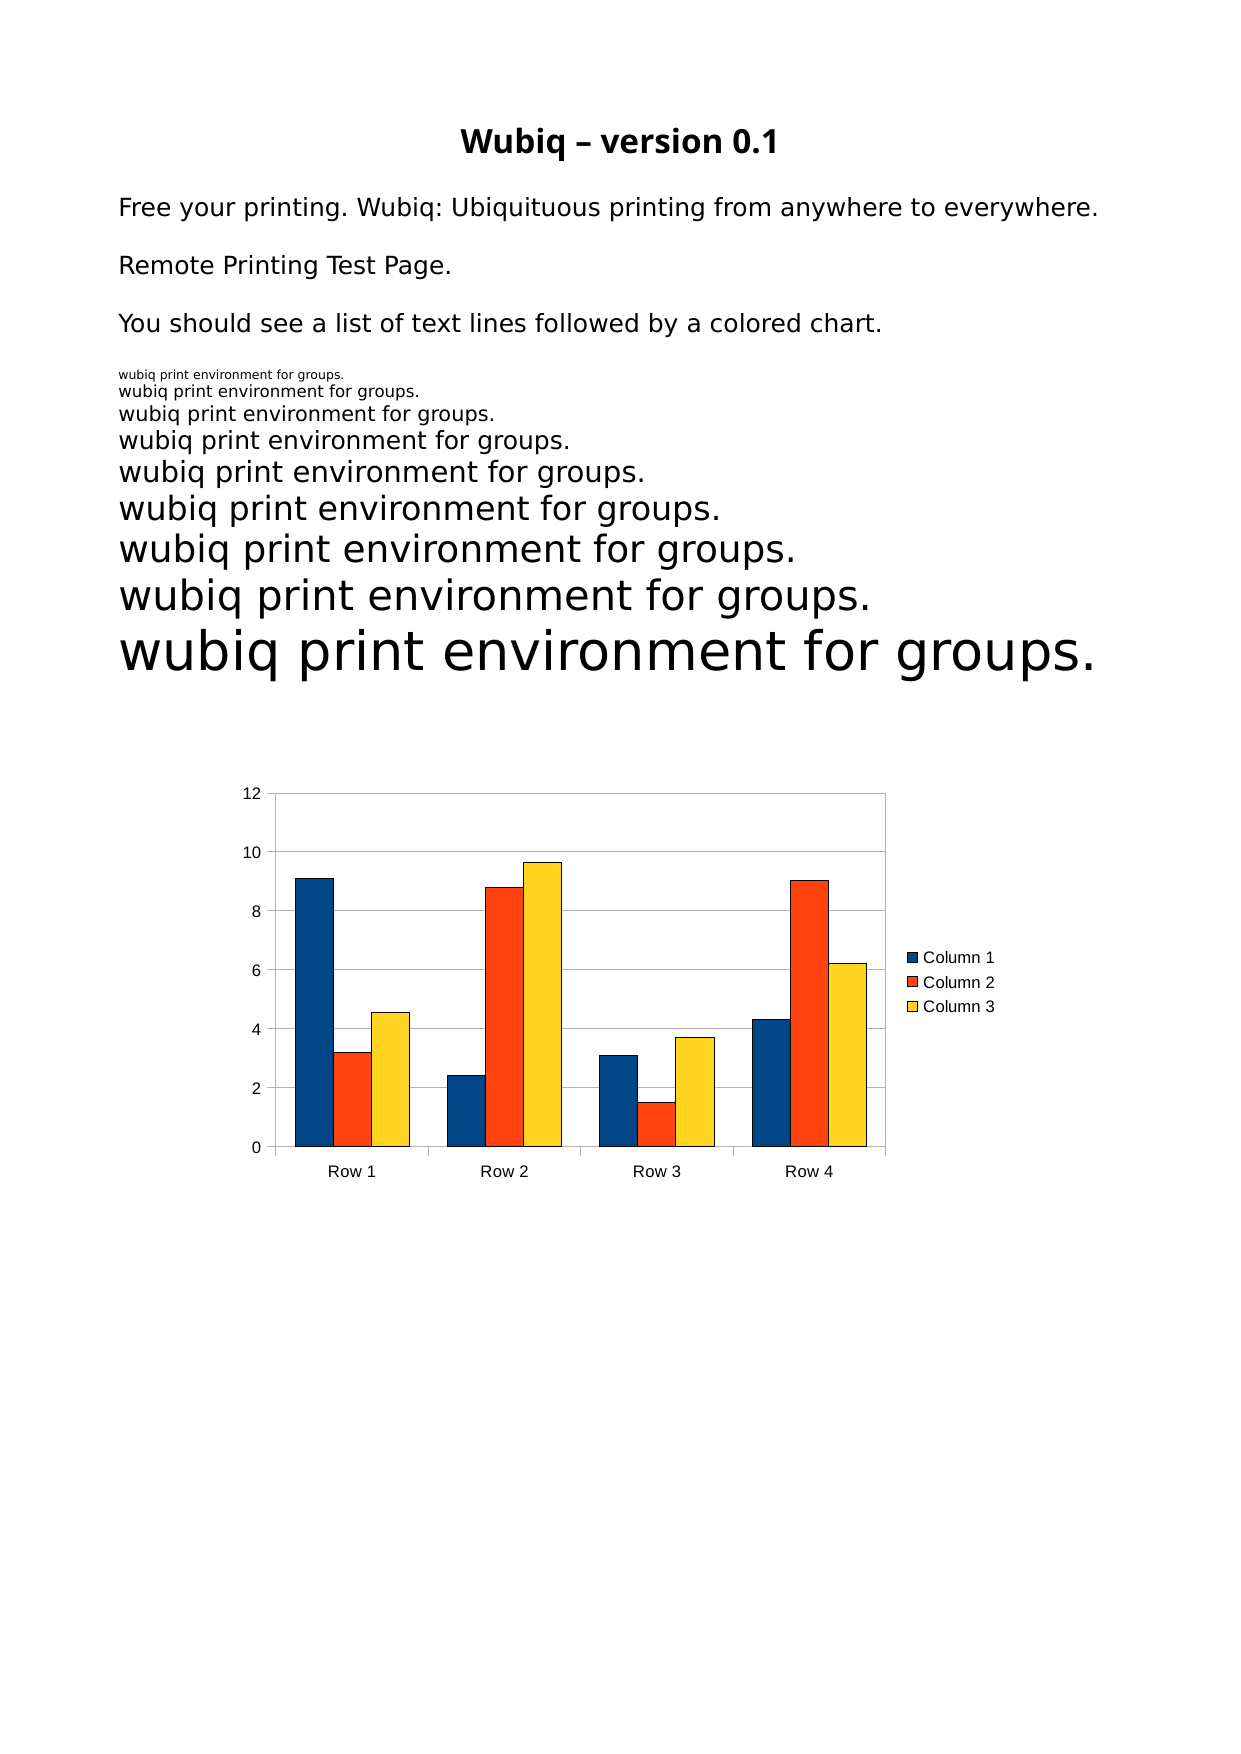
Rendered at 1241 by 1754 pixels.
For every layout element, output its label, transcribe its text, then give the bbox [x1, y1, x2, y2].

text wubiq print environment for groups. [118, 455, 1122, 489]
text wubiq print environment for groups. [118, 489, 1122, 528]
text wubiq print environment for groups. [118, 572, 1122, 620]
text wubiq print environment for groups. [118, 382, 1122, 402]
text wubiq print environment for groups. [118, 528, 1122, 572]
text wubiq print environment for groups. [118, 620, 1122, 683]
text wubiq print environment for groups. [118, 368, 1122, 382]
text wubiq print environment for groups. [118, 402, 1122, 426]
subtitle Wubiq – version 0.1 [118, 118, 1122, 163]
text You should see a list of text lines followed by a colored chart. [118, 309, 1122, 338]
text Remote Printing Test Page. [118, 251, 1122, 280]
text Free your printing. Wubiq: Ubiquituous printing from anywhere to everywhere. [118, 193, 1122, 222]
text wubiq print environment for groups. [118, 426, 1122, 455]
